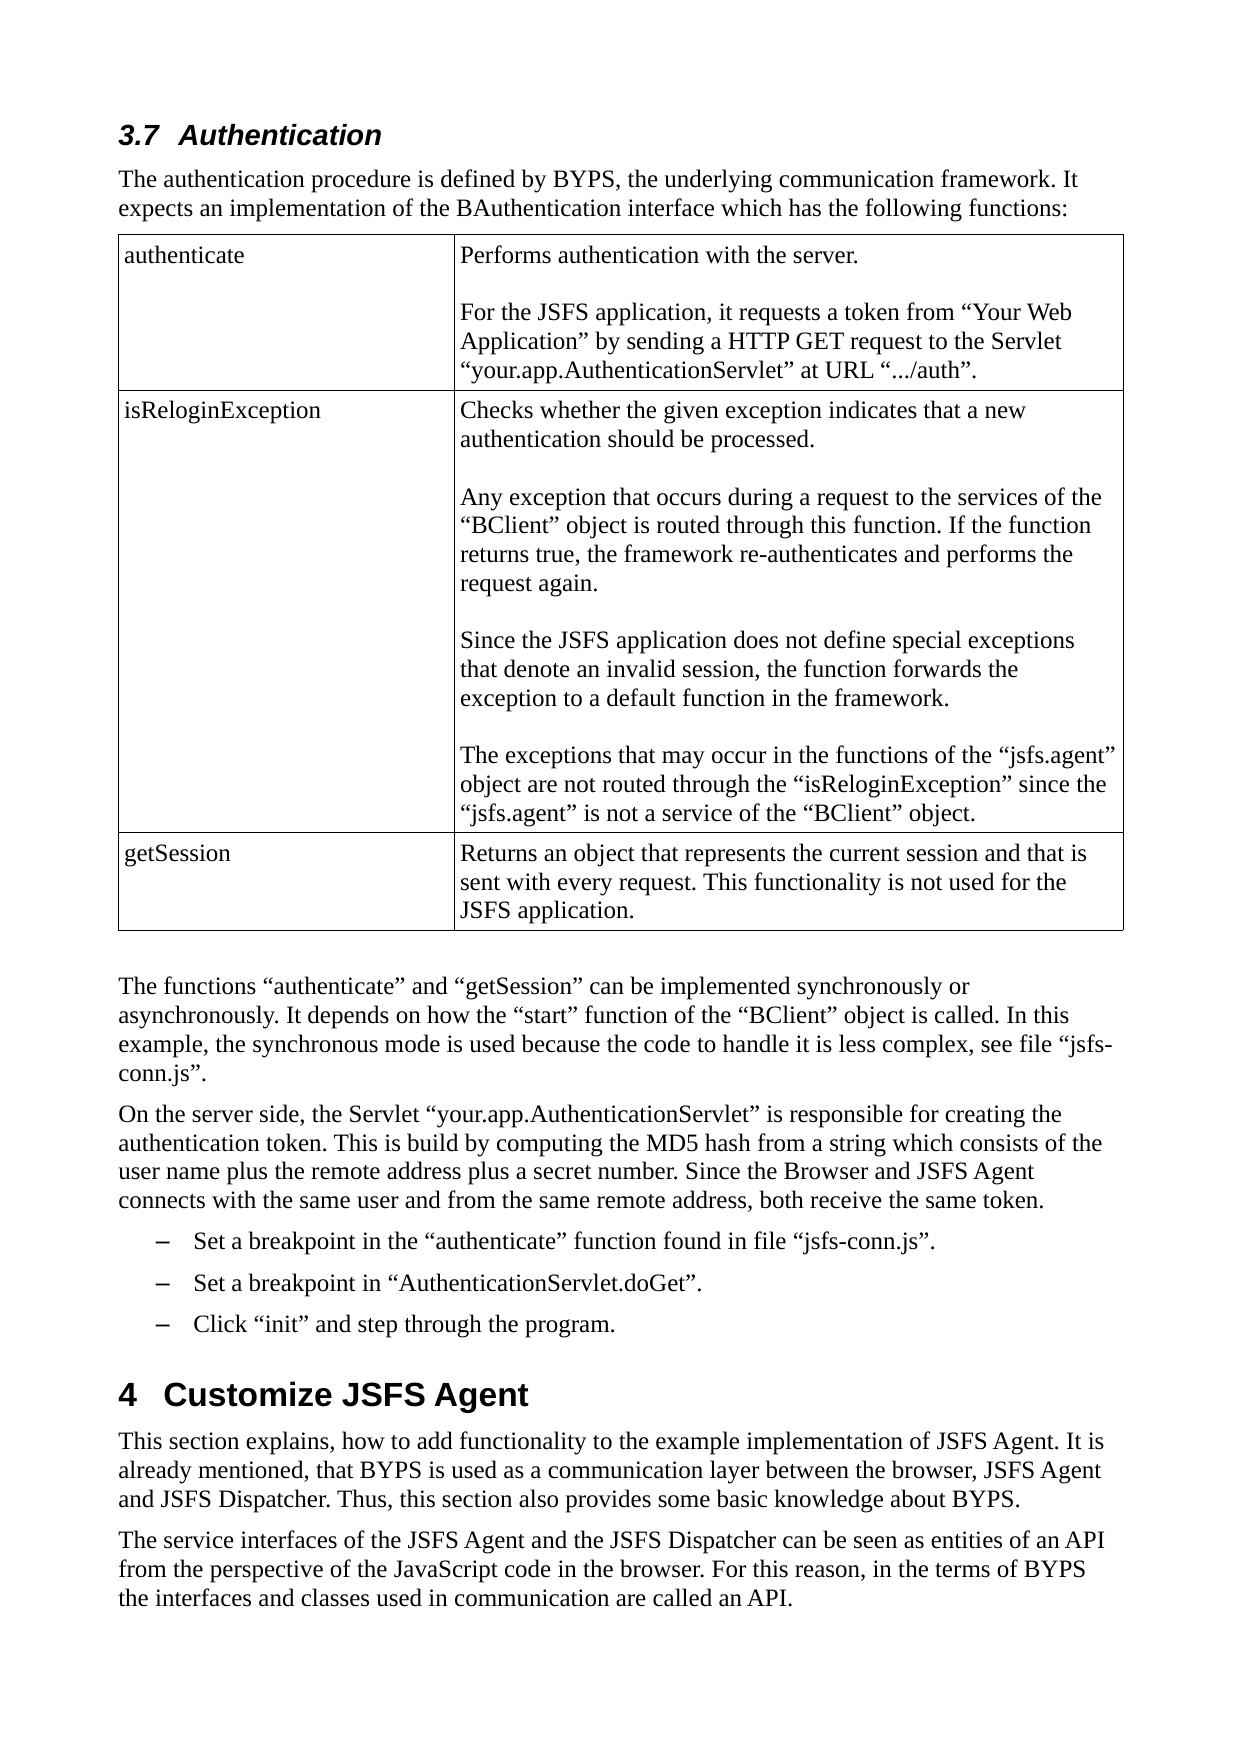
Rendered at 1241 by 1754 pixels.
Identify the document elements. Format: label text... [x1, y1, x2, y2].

table_cell isReloginException [119, 391, 454, 832]
list Click “init” and step through the program. [156, 1309, 1122, 1338]
table_header authenticate [119, 235, 454, 389]
text The service interfaces of the JSFS Agent and the JSFS Dispatcher can be seen as entities of an API from the perspective of the JavaScript code in the browser. For this reason, in the terms of BYPS the interfaces and classes used in communication are called an API. [118, 1525, 1122, 1611]
list Set a breakpoint in the “authenticate” function found in file “jsfs-conn.js”. [156, 1226, 1122, 1255]
table_cell Returns an object that represents the current session and that is sent with every request. This functionality is not used for the JSFS application. [455, 833, 1123, 930]
text The authentication procedure is defined by BYPS, the underlying communication framework. It expects an implementation of the BAuthentication interface which has the following functions: [118, 164, 1122, 222]
list Set a breakpoint in “AuthenticationServlet.doGet”. [156, 1268, 1122, 1296]
subtitle Customize JSFS Agent [118, 1375, 1122, 1414]
text On the server side, the Servlet “your.app.AuthenticationServlet” is responsible for creating the authentication token. This is build by computing the MD5 hash from a string which consists of the user name plus the remote address plus a secret number. Since the Browser and JSFS Agent connects with the same user and from the same remote address, both receive the same token. [118, 1099, 1122, 1214]
table_header Performs authentication with the server. For the JSFS application, it requests a token from “Your Web Application” by sending a HTTP GET request to the Servlet “your.app.AuthenticationServlet” at URL “.../auth”. [455, 235, 1123, 389]
table_cell getSession [119, 833, 454, 930]
text The functions “authenticate” and “getSession” can be implemented synchronously or asynchronously. It depends on how the “start” function of the “BClient” object is called. In this example, the synchronous mode is used because the code to handle it is less complex, see file “jsfs-conn.js”. [118, 971, 1122, 1086]
text This section explains, how to add functionality to the example implementation of JSFS Agent. It is already mentioned, that BYPS is used as a communication layer between the browser, JSFS Agent and JSFS Dispatcher. Thus, this section also provides some basic knowledge about BYPS. [118, 1426, 1122, 1513]
subtitle Authentication [118, 118, 1122, 152]
table_cell Checks whether the given exception indicates that a new authentication should be processed. Any exception that occurs during a request to the services of the “BClient” object is routed through this function. If the function returns true, the framework re-authenticates and performs the request again. Since the JSFS application does not define special exceptions that denote an invalid session, the function forwards the exception to a default function in the framework. The exceptions that may occur in the functions of the “jsfs.agent” object are not routed through the “isReloginException” since the “jsfs.agent” is not a service of the “BClient” object. [455, 391, 1123, 832]
